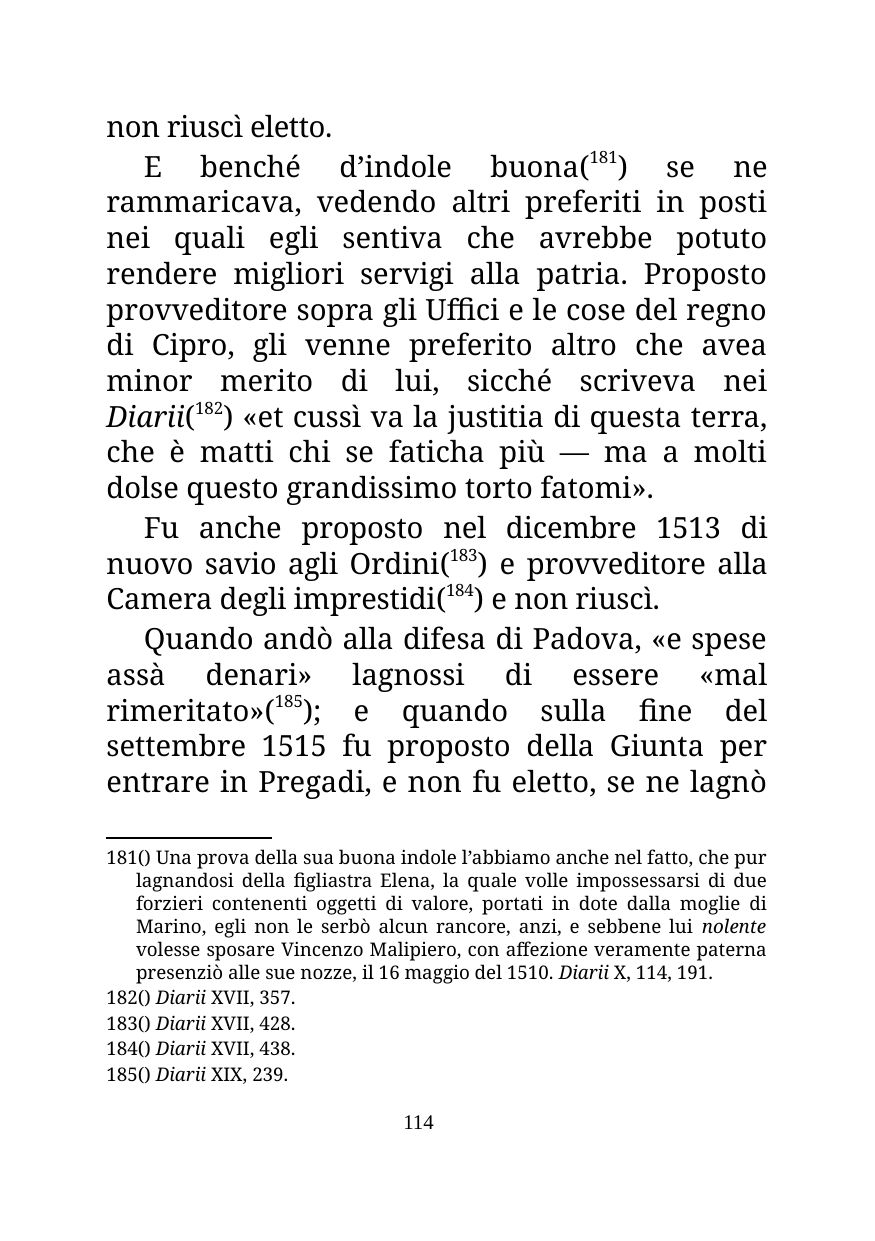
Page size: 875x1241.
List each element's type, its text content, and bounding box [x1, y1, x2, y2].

text () Diarii XVII, 357. [106, 984, 768, 1010]
text Quando andò alla difesa di Padova, «e spese assà denari» lagnossi di essere «mal rimeritato»(); e quando sulla fine del settembre 1515 fu proposto della Giunta per entrare in Pregadi, e non fu eletto, se ne lagnò [106, 618, 768, 801]
text () Diarii XIX, 239. [106, 1061, 768, 1087]
text () Diarii XVII, 438. [106, 1036, 768, 1061]
text E benché d’indole buona() se ne rammaricava, vedendo altri preferiti in posti nei quali egli sentiva che avrebbe potuto rendere migliori servigi alla patria. Proposto provveditore sopra gli Uffici e le cose del regno di Cipro, gli venne preferito altro che avea minor merito di lui, sicché scriveva nei Diarii() «et cussì va la justitia di questa terra, che è matti chi se faticha più — ma a molti dolse questo grandissimo torto fatomi». [106, 146, 768, 507]
text () Una prova della sua buona indole l’abbiamo anche nel fatto, che pur lagnandosi della figliastra Elena, la quale volle impossessarsi di due forzieri contenenti oggetti di valore, portati in dote dalla moglie di Marino, egli non le serbò alcun rancore, anzi, e sebbene lui nolente volesse sposare Vincenzo Malipiero, con affezione veramente paterna presenziò alle sue nozze, il 16 maggio del 1510. Diarii X, 114, 191. [106, 844, 768, 984]
text () Diarii XVII, 428. [106, 1010, 768, 1036]
text Fu anche proposto nel dicembre 1513 di nuovo savio agli Ordini() e provveditore alla Camera degli imprestidi() e non riuscì. [106, 507, 768, 618]
text non riuscì eletto. [106, 106, 768, 146]
